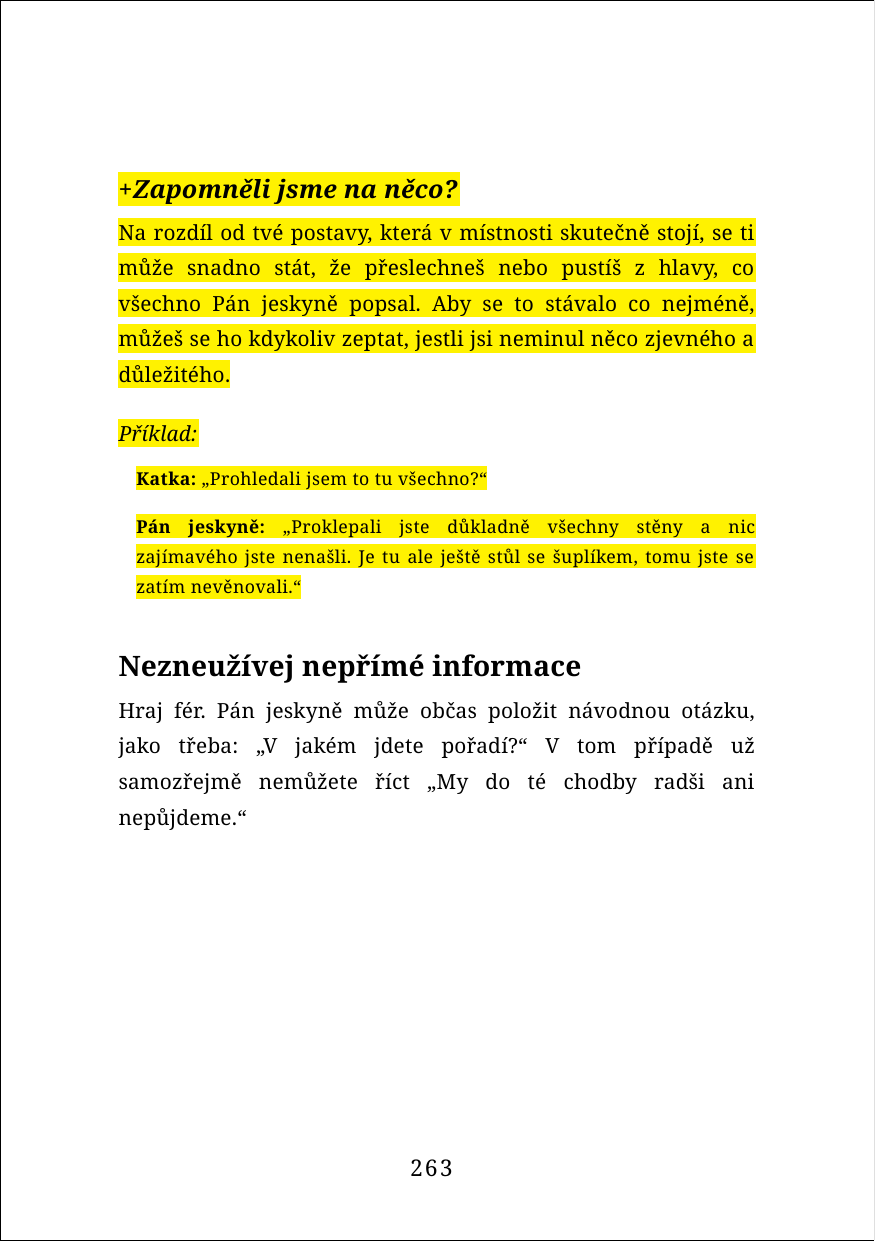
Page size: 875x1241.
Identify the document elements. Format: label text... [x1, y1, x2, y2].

text Pán jeskyně: „Proklepali jste důkladně všechny stěny a nic zajímavého jste nenašli. Je tu ale ještě stůl se šuplíkem, tomu jste se zatím nevěnovali.“ [136, 514, 756, 599]
subtitle Nezneužívej nepřímé informace [118, 646, 756, 684]
text Hraj fér. Pán jeskyně může občas položit návodnou otázku, jako třeba: „V jakém jdete pořadí?“ V tom případě už samozřejmě nemůžete říct „My do té chodby radši ani nepůjdeme.“ [118, 696, 756, 831]
subtitle +Zapomněli jsme na něco? [118, 172, 756, 206]
text Příklad: [118, 419, 756, 447]
text Na rozdíl od tvé postavy, která v místnosti skutečně stojí, se ti může snadno stát, že přeslechneš nebo pustíš z hlavy, co všechno Pán jeskyně popsal. Aby se to stávalo co nejméně, můžeš se ho kdykoliv zeptat, jestli jsi neminul něco zjevného a důležitého. [118, 218, 756, 388]
text Katka: „Prohledali jsem to tu všechno?“ [136, 466, 756, 490]
